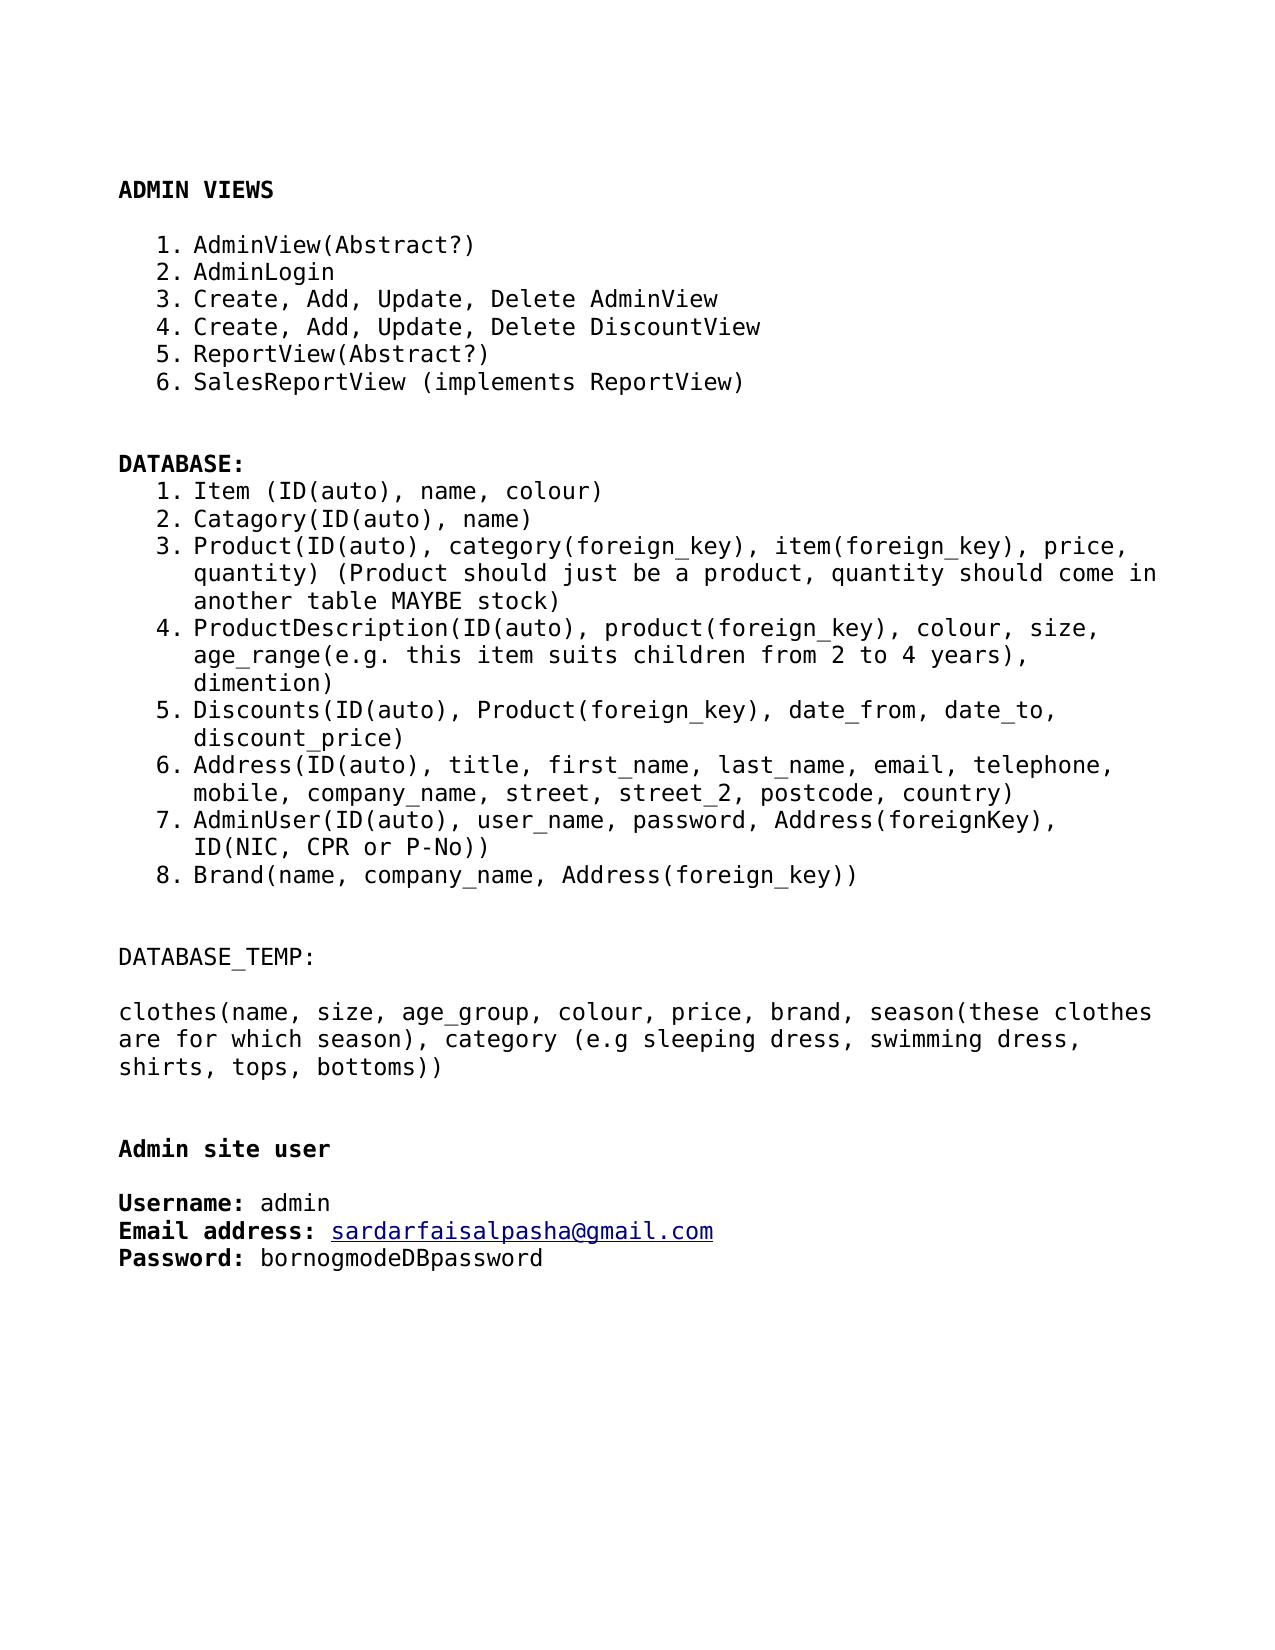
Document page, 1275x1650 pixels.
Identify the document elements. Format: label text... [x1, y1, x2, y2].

list ReportView(Abstract?) [156, 341, 1157, 368]
list Address(ID(auto), title, first_name, last_name, email, telephone, mobile, company_name, street, street_2, postcode, country) [156, 752, 1157, 806]
list Create, Add, Update, Delete DiscountView [156, 313, 1157, 341]
text DATABASE_TEMP: [118, 943, 1157, 971]
text DATABASE: [118, 450, 1157, 478]
list AdminView(Abstract?) [156, 231, 1157, 258]
list AdminLogin [156, 258, 1157, 286]
list Brand(name, company_name, Address(foreign_key)) [156, 861, 1157, 889]
text ADMIN VIEWS [118, 176, 1157, 204]
list ProductDescription(ID(auto), product(foreign_key), colour, size, age_range(e.g. this item suits children from 2 to 4 years), dimention) [156, 615, 1157, 697]
list SalesReportView (implements ReportView) [156, 368, 1157, 396]
list Discounts(ID(auto), Product(foreign_key), date_from, date_to, discount_price) [156, 697, 1157, 752]
text Password: bornogmodeDBpassword [118, 1245, 1157, 1272]
text Email address: sardarfaisalpasha@gmail.com [118, 1217, 1157, 1245]
list Catagory(ID(auto), name) [156, 505, 1157, 532]
text clothes(name, size, age_group, colour, price, brand, season(these clothes are for which season), category (e.g sleeping dress, swimming dress, shirts, tops, bottoms)) [118, 998, 1157, 1080]
list Item (ID(auto), name, colour) [156, 478, 1157, 505]
list Create, Add, Update, Delete AdminView [156, 286, 1157, 313]
list AdminUser(ID(auto), user_name, password, Address(foreignKey), ID(NIC, CPR or P-No)) [156, 806, 1157, 861]
text Admin site user [118, 1135, 1157, 1163]
list Product(ID(auto), category(foreign_key), item(foreign_key), price, quantity) (Product should just be a product, quantity should come in another table MAYBE stock) [156, 532, 1157, 615]
text Username: admin [118, 1190, 1157, 1217]
